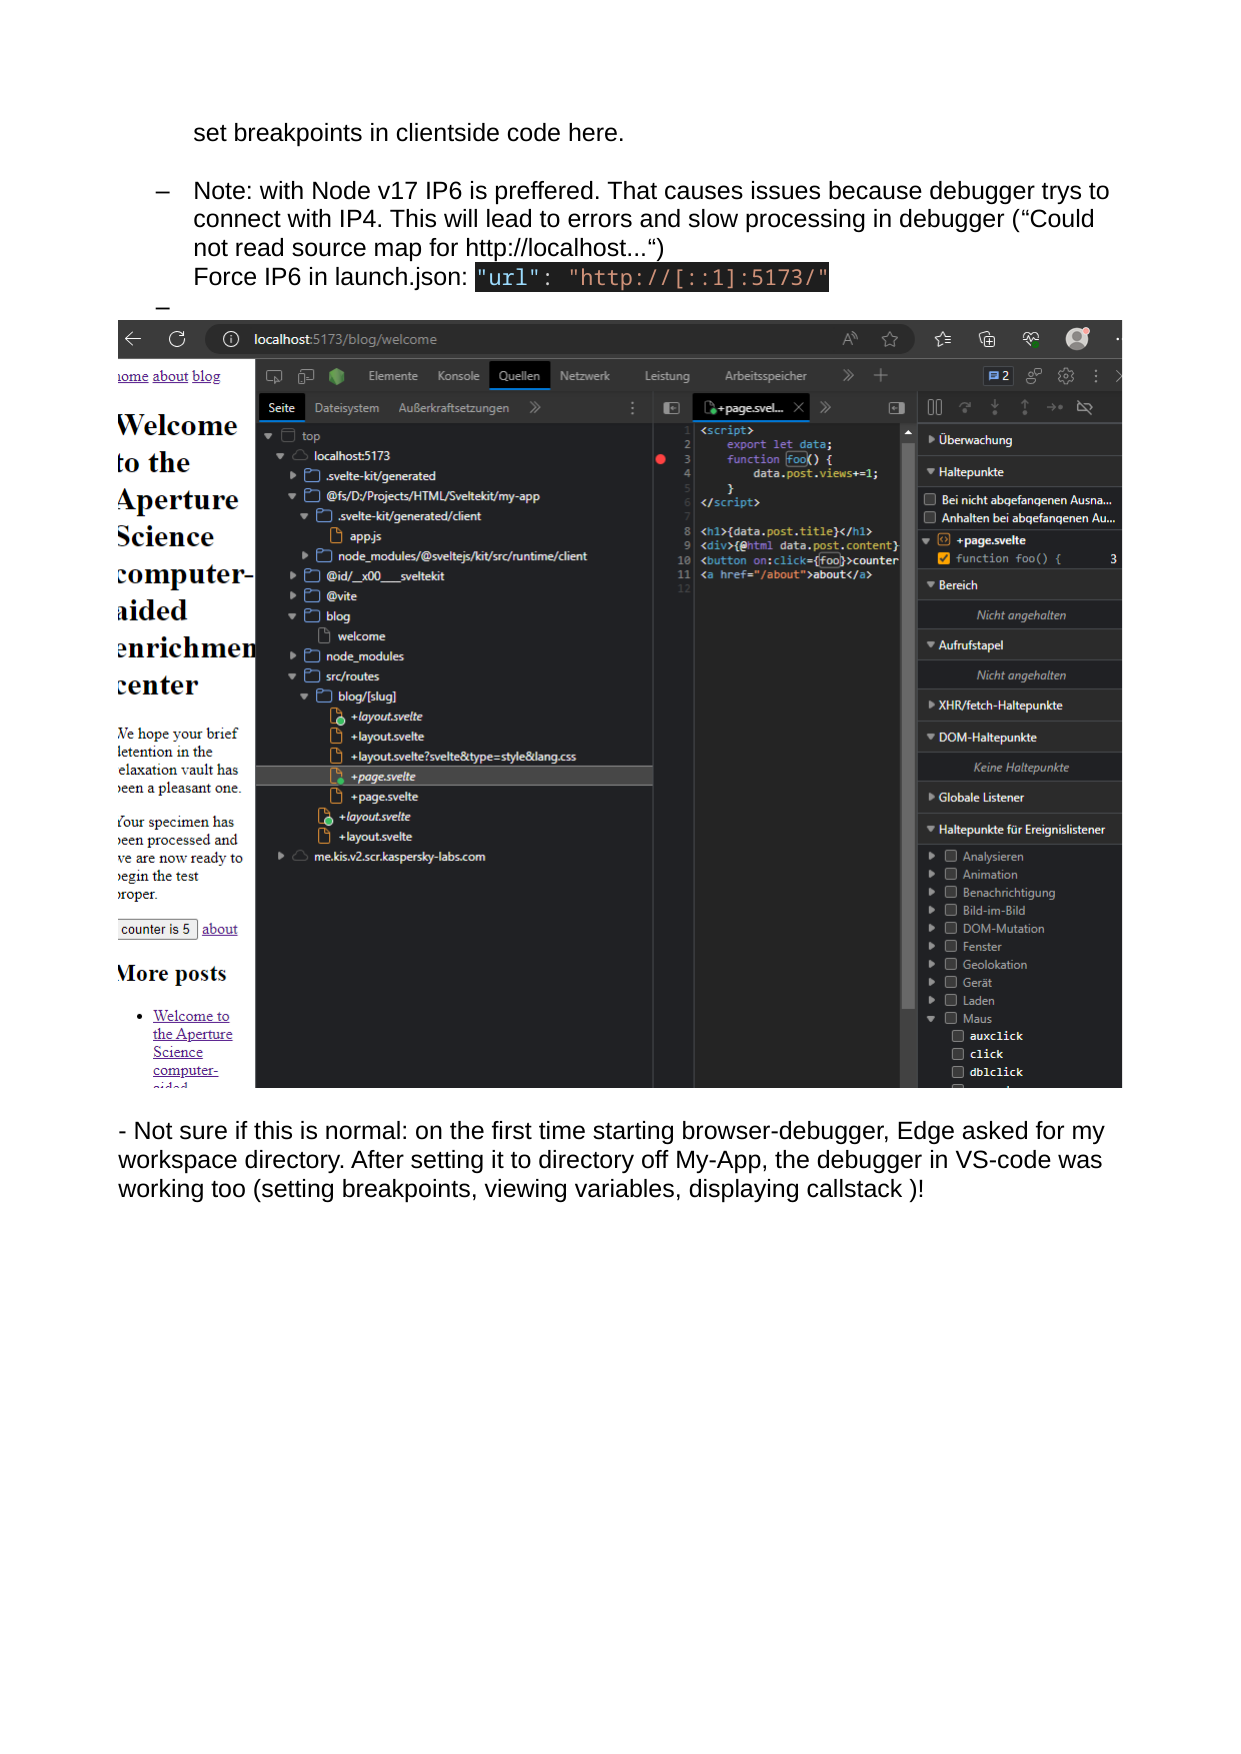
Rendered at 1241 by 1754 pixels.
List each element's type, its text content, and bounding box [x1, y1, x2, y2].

list Force IP6 in launch.json: "url": "http://[::1]:5173/" [156, 262, 1122, 292]
list Note: with Node v17 IP6 is preffered. That causes issues because debugger trys to connect with IP4. This will lead to errors and slow processing in debugger (“Could not read source map for http://localhost...“) [156, 176, 1122, 262]
text - Not sure if this is normal: on the first time starting browser-debugger, Edge asked for my workspace directory. After setting it to directory off My-App, the debugger in VS-code was working too (setting breakpoints, viewing variables, displaying callstack )! [118, 1116, 1122, 1202]
picture [118, 320, 1123, 1088]
list set breakpoints in clientside code here. [156, 118, 1122, 147]
